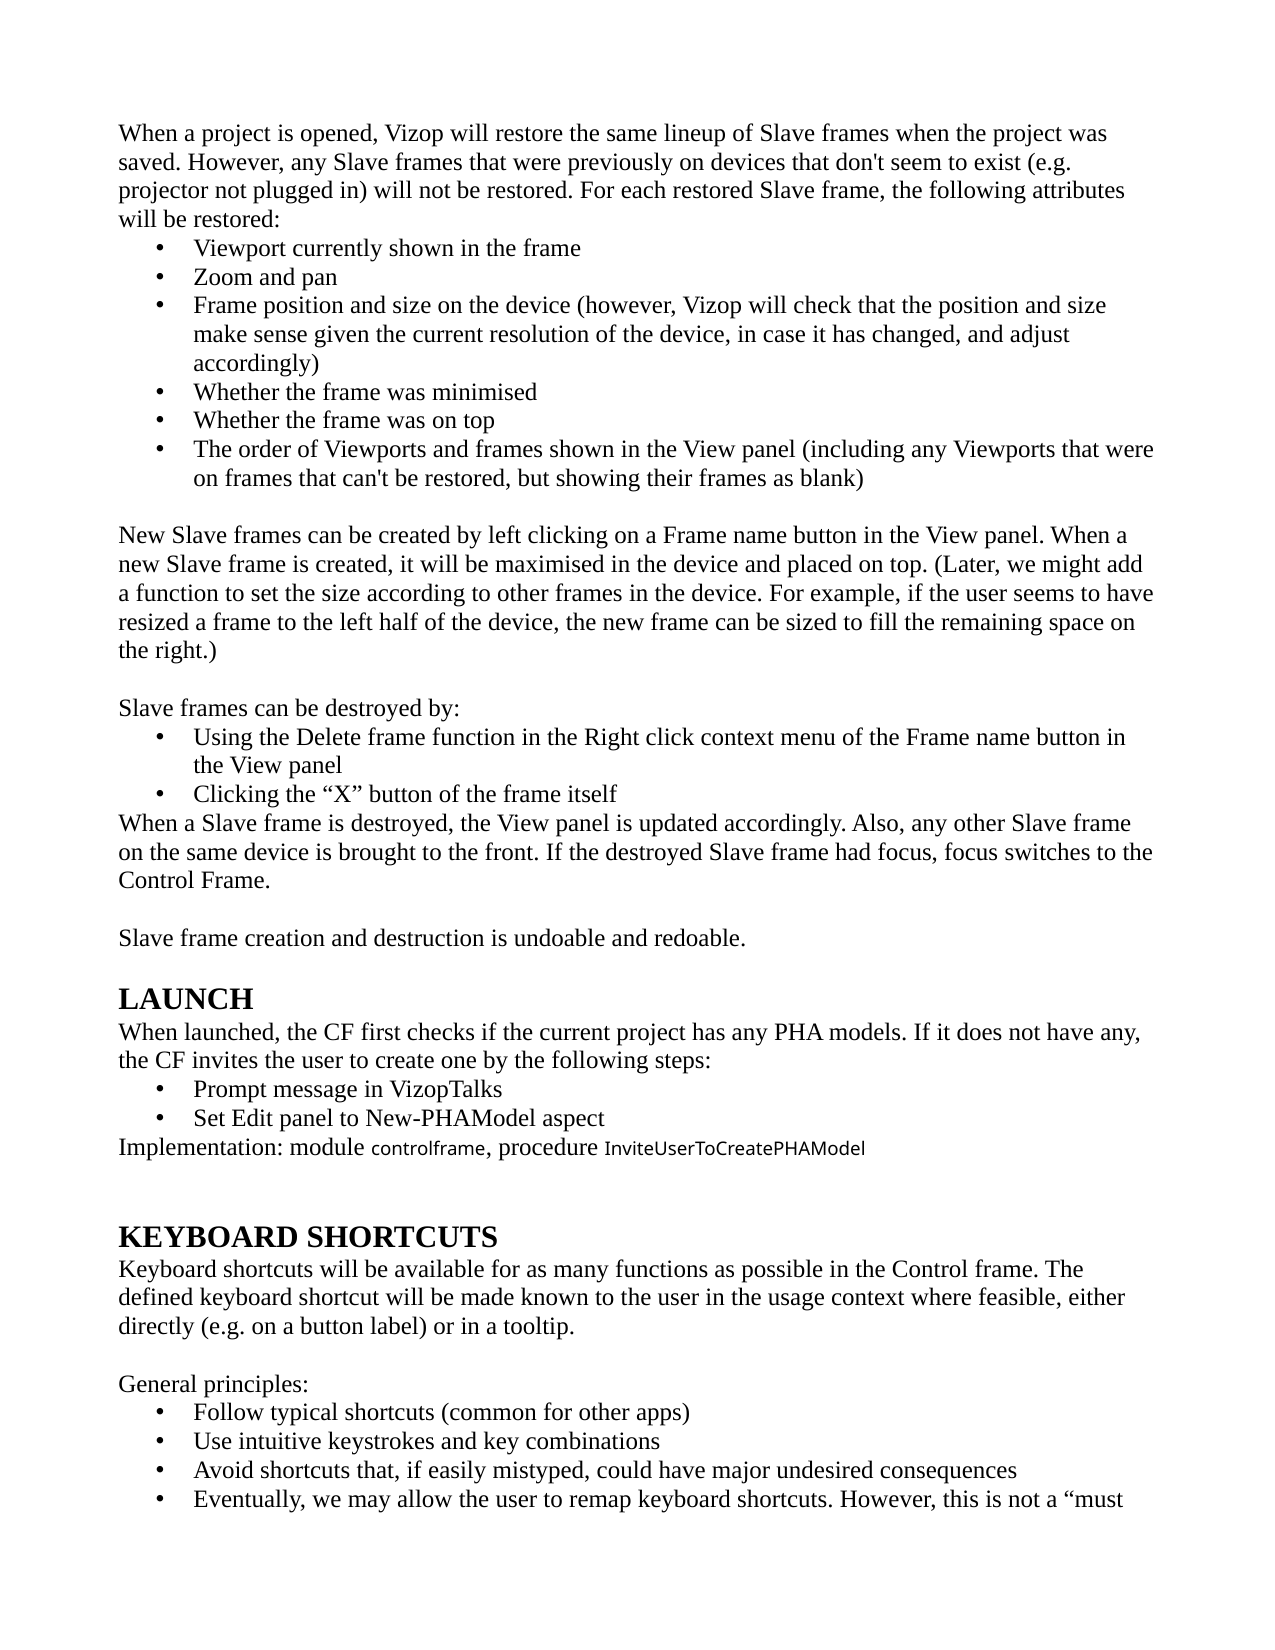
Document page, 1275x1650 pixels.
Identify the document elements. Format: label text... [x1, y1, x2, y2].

list Follow typical shortcuts (common for other apps) [156, 1397, 1157, 1426]
list The order of Viewports and frames shown in the View panel (including any Viewports that were on frames that can't be restored, but showing their frames as blank) [156, 434, 1157, 492]
list Frame position and size on the device (however, Vizop will check that the position and size make sense given the current resolution of the device, in case it has changed, and adjust accordingly) [156, 291, 1157, 377]
text When a project is opened, Vizop will restore the same lineup of Slave frames when the project was saved. However, any Slave frames that were previously on devices that don't seem to exist (e.g. projector not plugged in) will not be restored. For each restored Slave frame, the following attributes will be restored: [118, 118, 1157, 233]
text Implementation: module controlframe, procedure InviteUserToCreatePHAModel [118, 1132, 1157, 1160]
list Whether the frame was on top [156, 406, 1157, 434]
text When a Slave frame is destroyed, the View panel is updated accordingly. Also, any other Slave frame on the same device is brought to the front. If the destroyed Slave frame had focus, focus switches to the Control Frame. [118, 808, 1157, 894]
list Clicking the “X” button of the frame itself [156, 779, 1157, 808]
text Slave frame creation and destruction is undoable and redoable. [118, 923, 1157, 952]
text New Slave frames can be created by left clicking on a Frame name button in the View panel. When a new Slave frame is created, it will be maximised in the device and placed on top. (Later, we might add a function to set the size according to other frames in the device. For example, if the user seems to have resized a frame to the left half of the device, the new frame can be sized to fill the remaining space on the right.) [118, 521, 1157, 664]
list Use intuitive keystrokes and key combinations [156, 1426, 1157, 1455]
text KEYBOARD SHORTCUTS [118, 1218, 1157, 1254]
list Prompt message in VizopTalks [156, 1074, 1157, 1103]
text When launched, the CF first checks if the current project has any PHA models. If it does not have any, the CF invites the user to create one by the following steps: [118, 1017, 1157, 1074]
list Viewport currently shown in the frame [156, 233, 1157, 262]
list Eventually, we may allow the user to remap keyboard shortcuts. However, this is not a “must [156, 1484, 1157, 1512]
list Zoom and pan [156, 262, 1157, 291]
list Using the Delete frame function in the Right click context menu of the Frame name button in the View panel [156, 722, 1157, 779]
text General principles: [118, 1369, 1157, 1397]
text LAUNCH [118, 981, 1157, 1017]
list Whether the frame was minimised [156, 377, 1157, 406]
list Avoid shortcuts that, if easily mistyped, could have major undesired consequences [156, 1455, 1157, 1484]
text Slave frames can be destroyed by: [118, 693, 1157, 722]
text Keyboard shortcuts will be available for as many functions as possible in the Control frame. The defined keyboard shortcut will be made known to the user in the usage context where feasible, either directly (e.g. on a button label) or in a tooltip. [118, 1254, 1157, 1340]
list Set Edit panel to New-PHAModel aspect [156, 1103, 1157, 1132]
